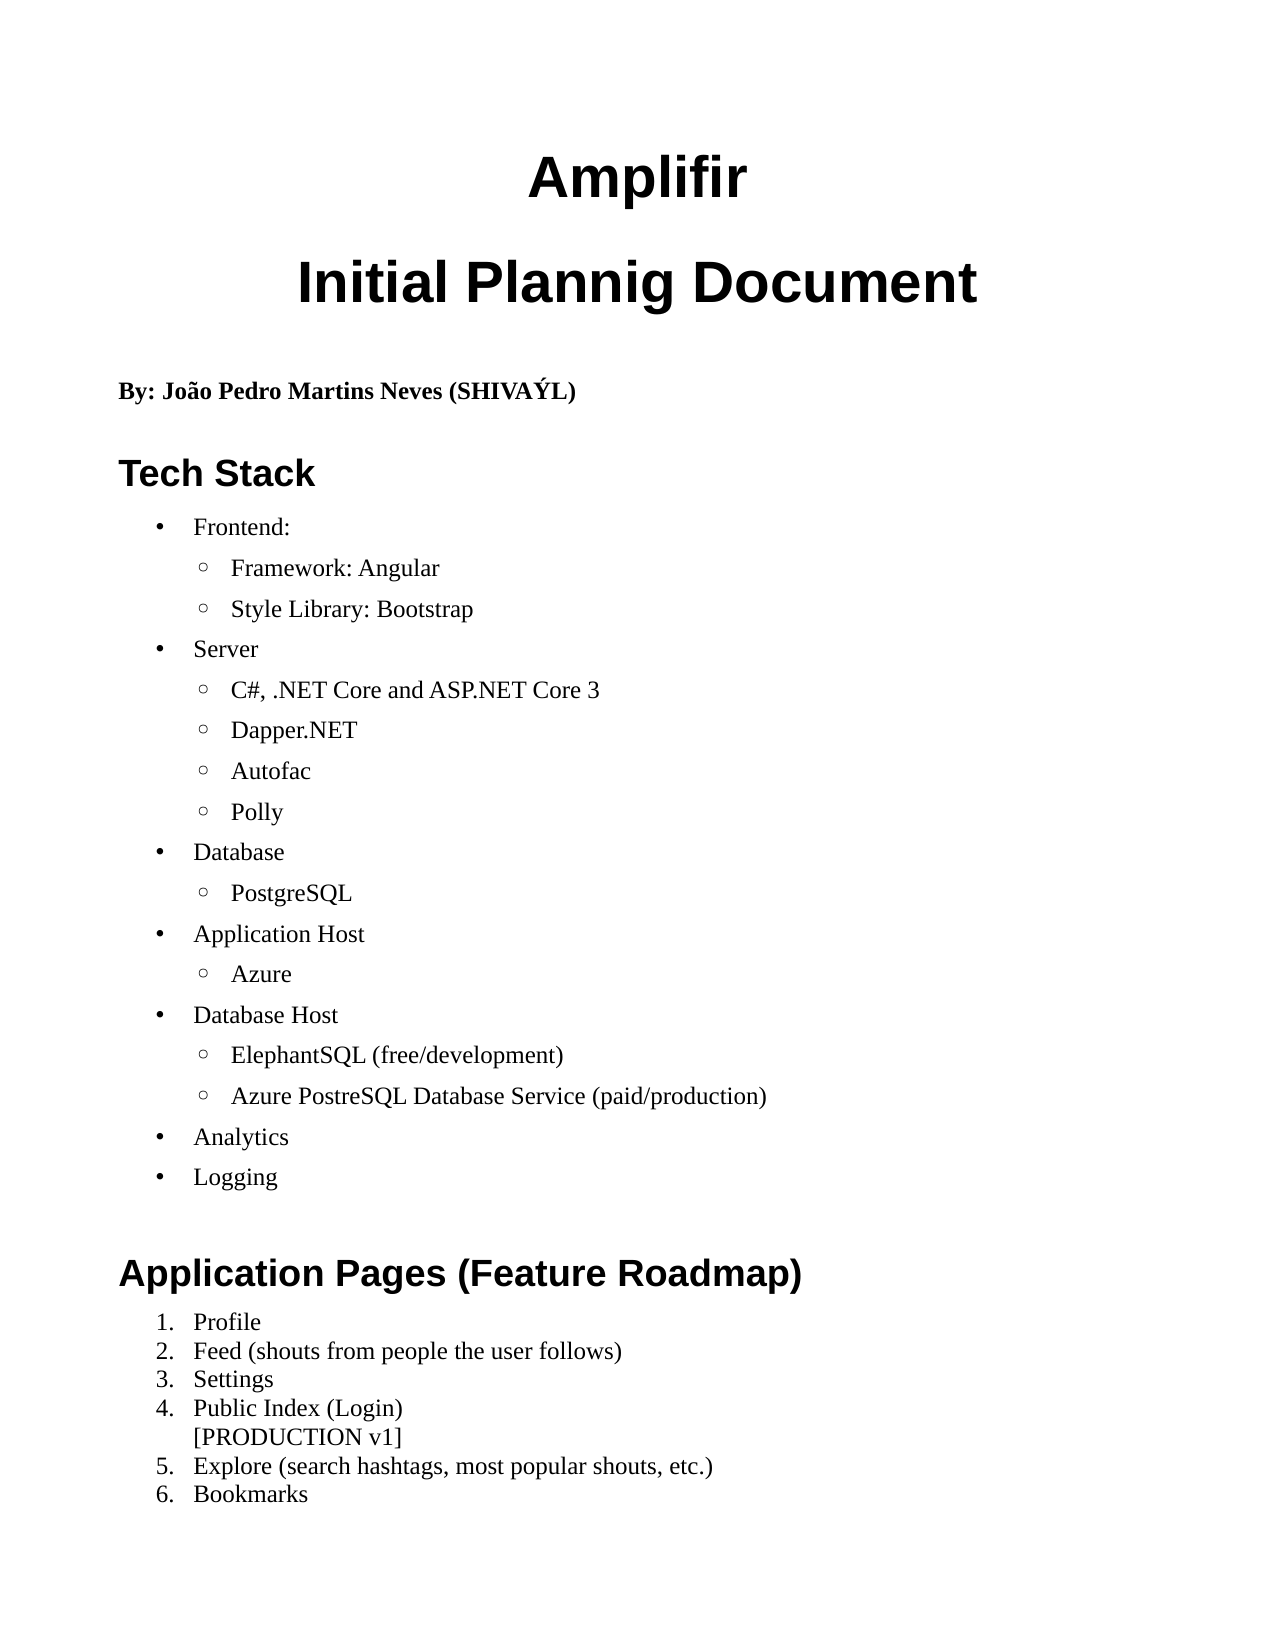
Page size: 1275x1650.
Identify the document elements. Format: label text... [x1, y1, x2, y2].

list Frontend: [156, 512, 1157, 541]
text By: João Pedro Martins Neves (SHIVAÝL) [118, 376, 1157, 405]
list Style Library: Bootstrap [193, 594, 1157, 622]
list Profile [156, 1307, 1157, 1336]
list Dapper.NET [193, 716, 1157, 744]
list Autofac [193, 756, 1157, 785]
list Polly [193, 797, 1157, 826]
list PostgreSQL [193, 878, 1157, 907]
list [PRODUCTION v1] [156, 1422, 1157, 1451]
list Bookmarks [156, 1479, 1157, 1508]
list Feed (shouts from people the user follows) [156, 1336, 1157, 1364]
subtitle Application Pages (Feature Roadmap) [118, 1251, 1157, 1294]
list C#, .NET Core and ASP.NET Core 3 [193, 675, 1157, 704]
list Analytics [156, 1122, 1157, 1151]
list Settings [156, 1364, 1157, 1393]
list Application Host [156, 919, 1157, 947]
list Database Host [156, 1000, 1157, 1029]
list Public Index (Login) [156, 1393, 1157, 1422]
subtitle Tech Stack [118, 450, 1157, 494]
list Framework: Angular [193, 553, 1157, 582]
list Logging [156, 1162, 1157, 1191]
list ElephantSQL (free/development) [193, 1041, 1157, 1069]
list Server [156, 634, 1157, 663]
list Azure [193, 959, 1157, 988]
list Azure PostreSQL Database Service (paid/production) [193, 1081, 1157, 1110]
list Database [156, 837, 1157, 866]
title Amplifir [118, 143, 1157, 210]
list Explore (search hashtags, most popular shouts, etc.) [156, 1451, 1157, 1479]
title Initial Plannig Document [118, 248, 1157, 315]
